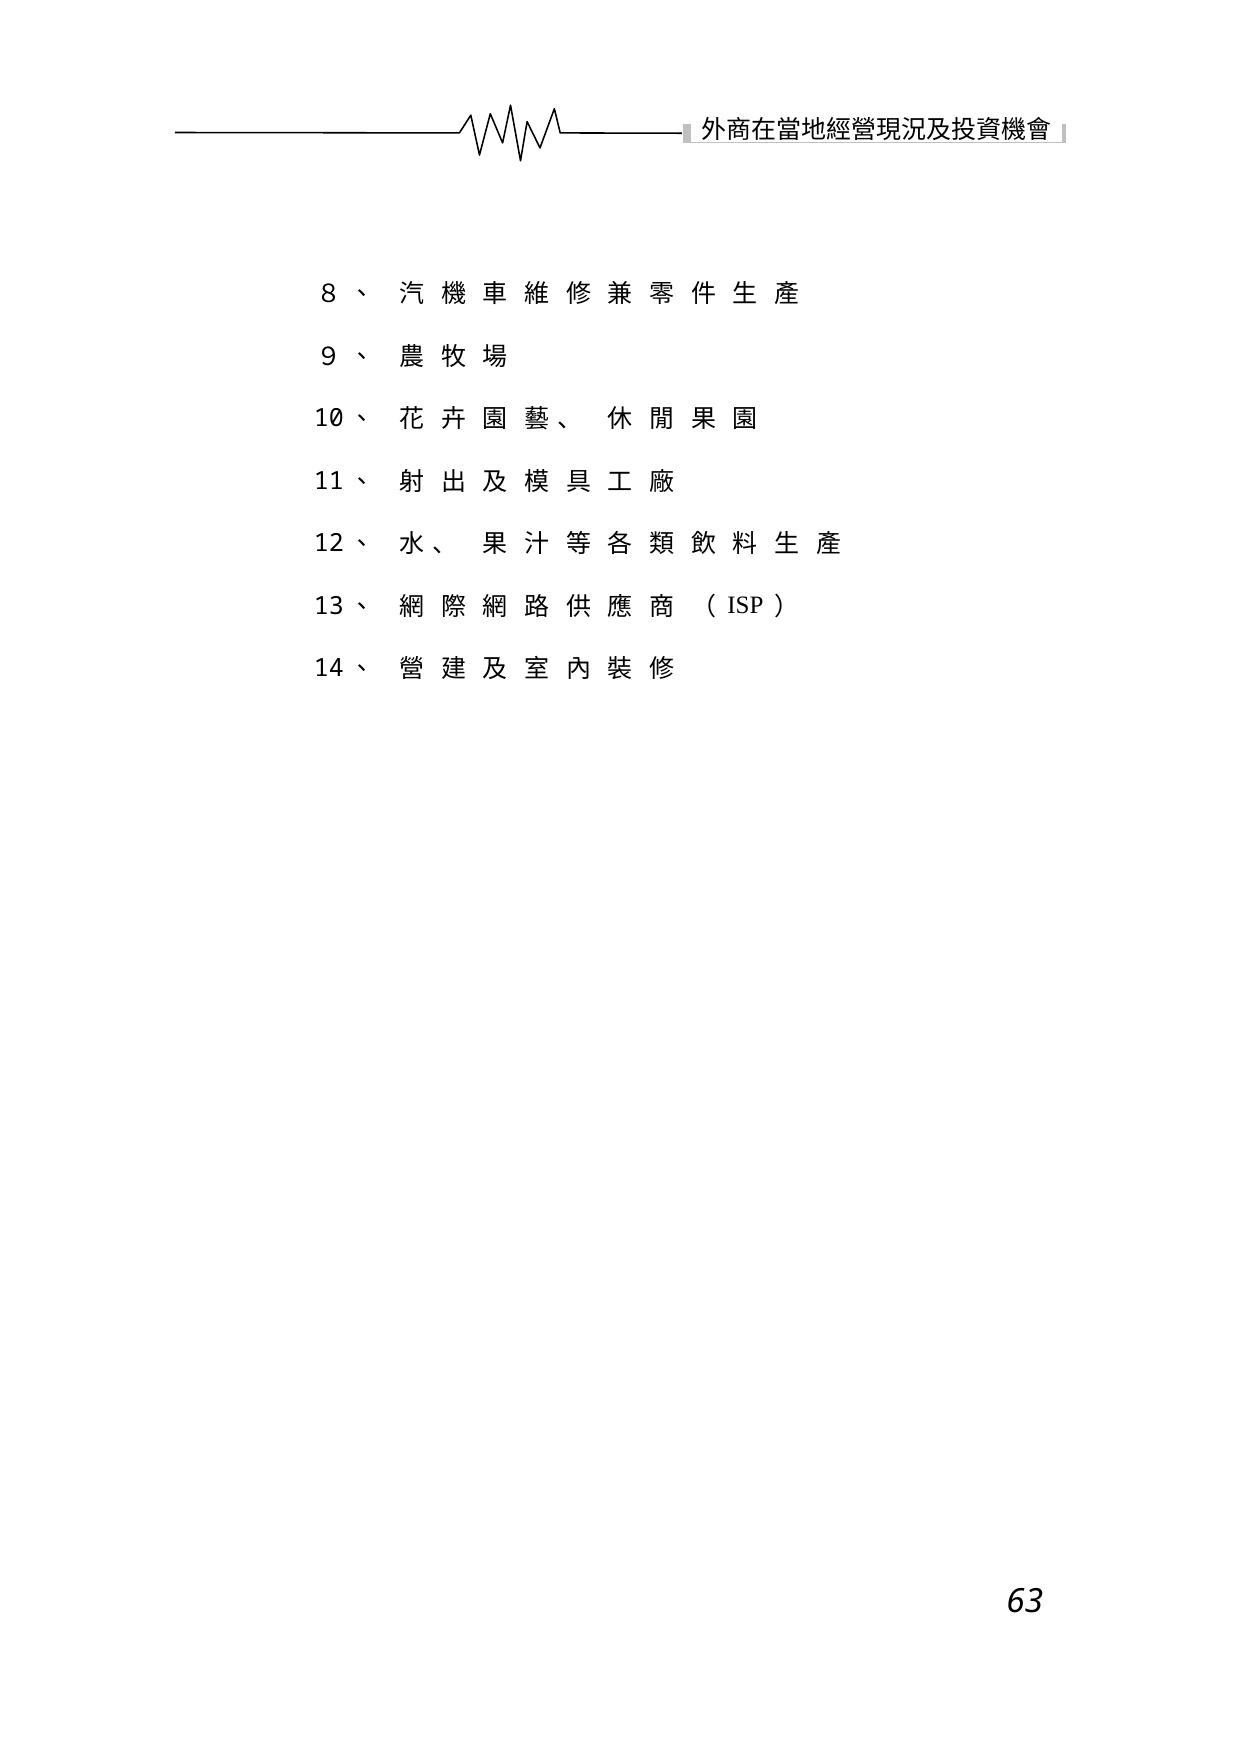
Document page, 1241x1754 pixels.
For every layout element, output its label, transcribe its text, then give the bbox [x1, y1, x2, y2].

text 10、花卉園藝、休閒果園 [281, 375, 1058, 438]
text 13、網際網路供應商（ISP） [281, 563, 1058, 625]
text ９、農牧場 [281, 313, 1058, 375]
text 14、營建及室內裝修 [281, 625, 1058, 688]
text ８、汽機車維修兼零件生產 [281, 250, 1058, 313]
text 11、射出及模具工廠 [281, 438, 1058, 500]
text 12、水、果汁等各類飲料生產 [281, 500, 1058, 563]
